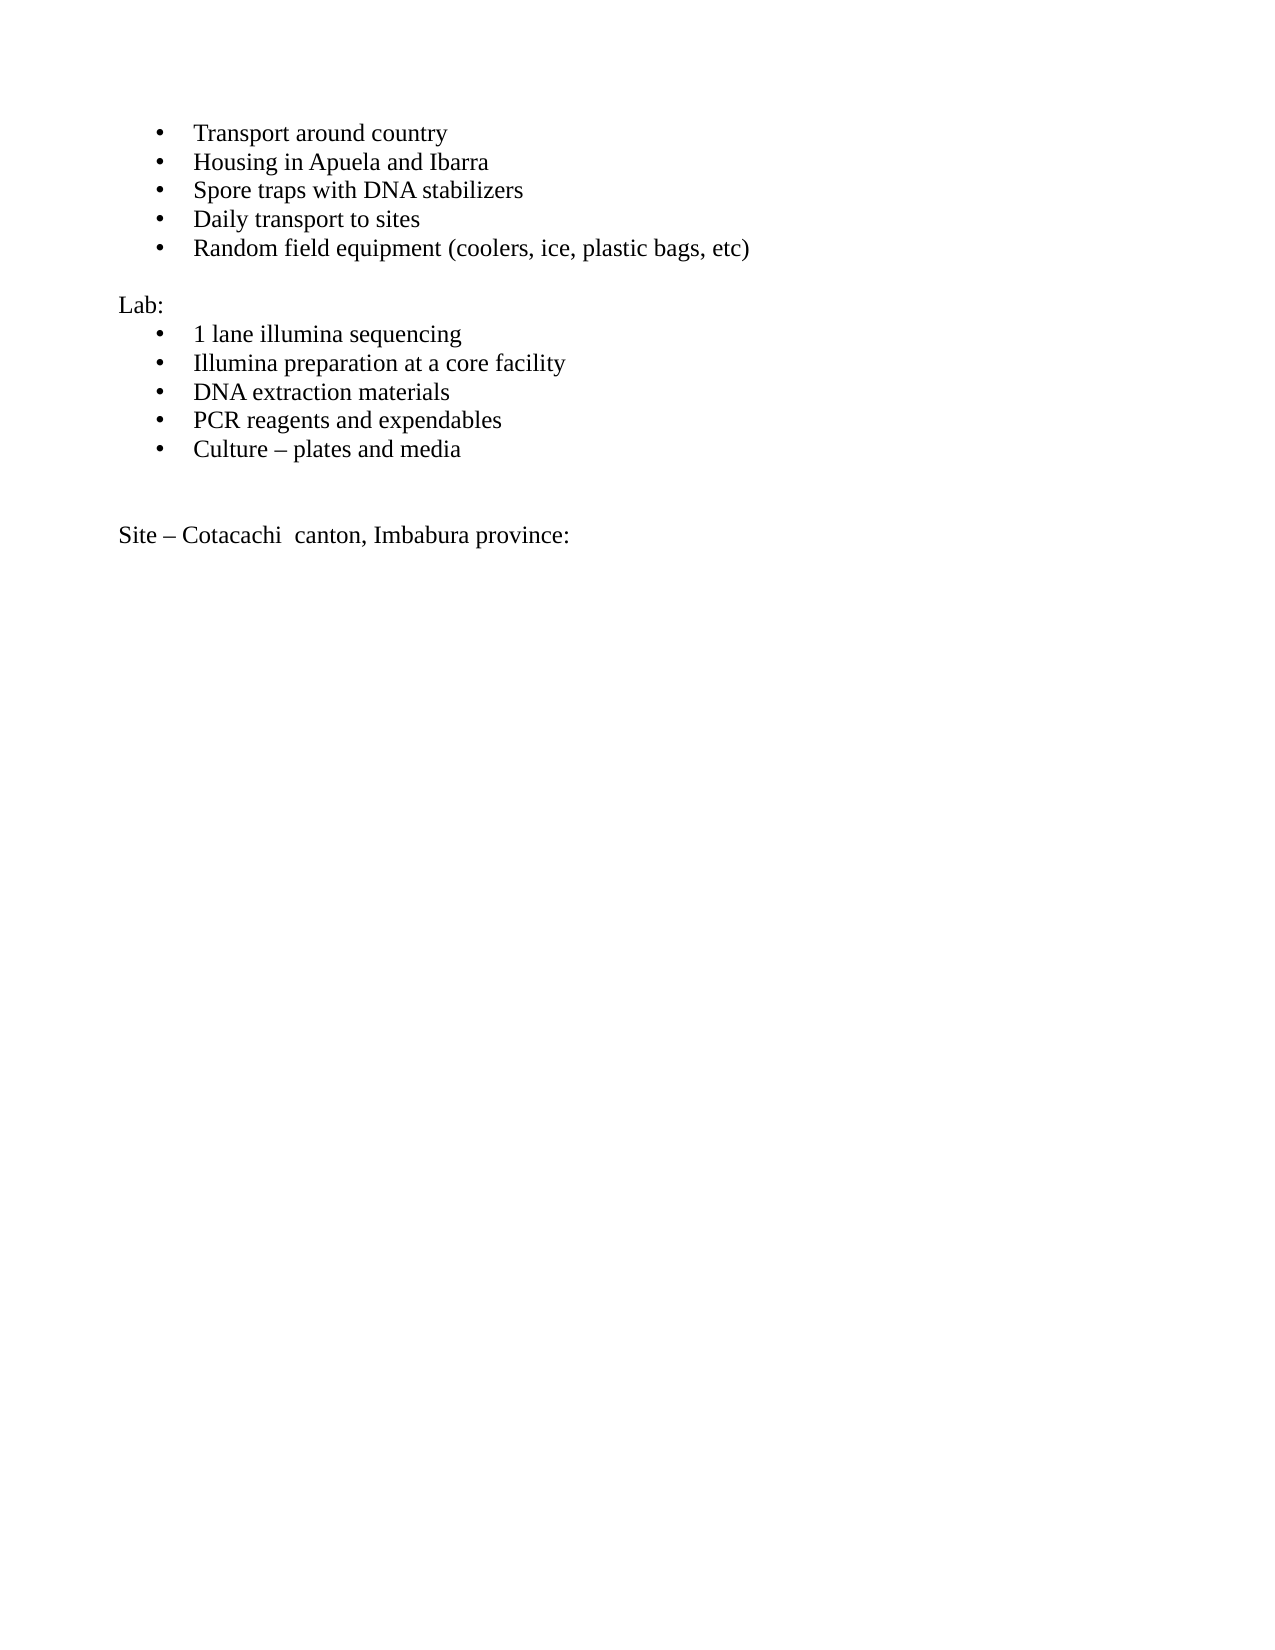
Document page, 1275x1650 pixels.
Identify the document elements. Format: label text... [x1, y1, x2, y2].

text Lab: [118, 291, 1157, 319]
list Spore traps with DNA stabilizers [156, 176, 1157, 204]
list PCR reagents and expendables [156, 406, 1157, 434]
list Random field equipment (coolers, ice, plastic bags, etc) [156, 233, 1157, 262]
list Illumina preparation at a core facility [156, 348, 1157, 377]
list Transport around country [156, 118, 1157, 147]
list 1 lane illumina sequencing [156, 319, 1157, 348]
list Housing in Apuela and Ibarra [156, 147, 1157, 176]
list Culture – plates and media [156, 434, 1157, 463]
list Daily transport to sites [156, 204, 1157, 233]
text Site – Cotacachi canton, Imbabura province: [118, 521, 1157, 549]
list DNA extraction materials [156, 377, 1157, 406]
